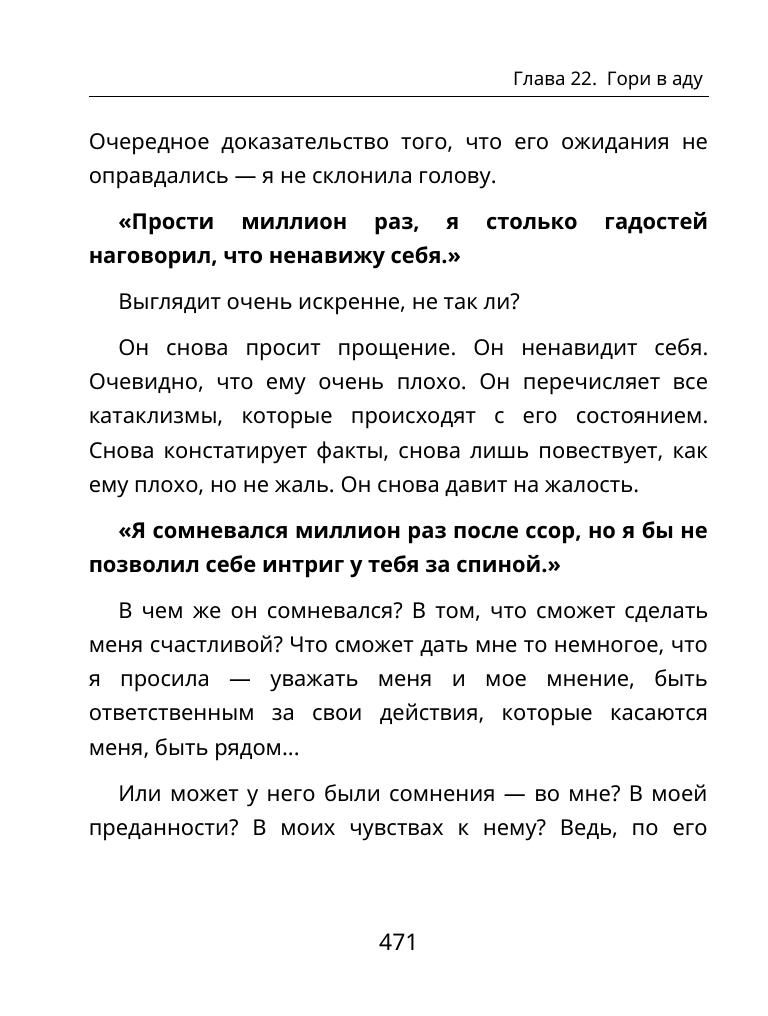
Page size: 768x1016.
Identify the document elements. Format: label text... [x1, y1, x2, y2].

text «Я сомневался миллион раз после ссор, но я бы не позволил себе интриг у тебя за спиной.» [88, 515, 709, 579]
text Очередное доказательство того, что его ожидания не оправдались — я не склонила голову. [88, 126, 709, 190]
text Выглядит очень искренне, не так ли? [88, 286, 709, 316]
text Он снова просит прощение. Он ненавидит себя. Очевидно, что ему очень плохо. Он перечисляет все катаклизмы, которые происходят с его состоянием. Снова констатирует факты, снова лишь повествует, как ему плохо, но не жаль. Он снова давит на жалость. [88, 332, 709, 499]
text «Прости миллион раз, я столько гадостей наговорил, что ненавижу себя.» [88, 206, 709, 270]
text Или может у него были сомнения — во мне? В моей преданности? В моих чувствах к нему? Ведь, по его [88, 777, 709, 841]
text В чем же он сомневался? В том, что сможет сделать меня счастливой? Что сможет дать мне то немногое, что я просила — уважать меня и мое мнение, быть ответственным за свои действия, которые касаются меня, быть рядом... [88, 595, 709, 761]
